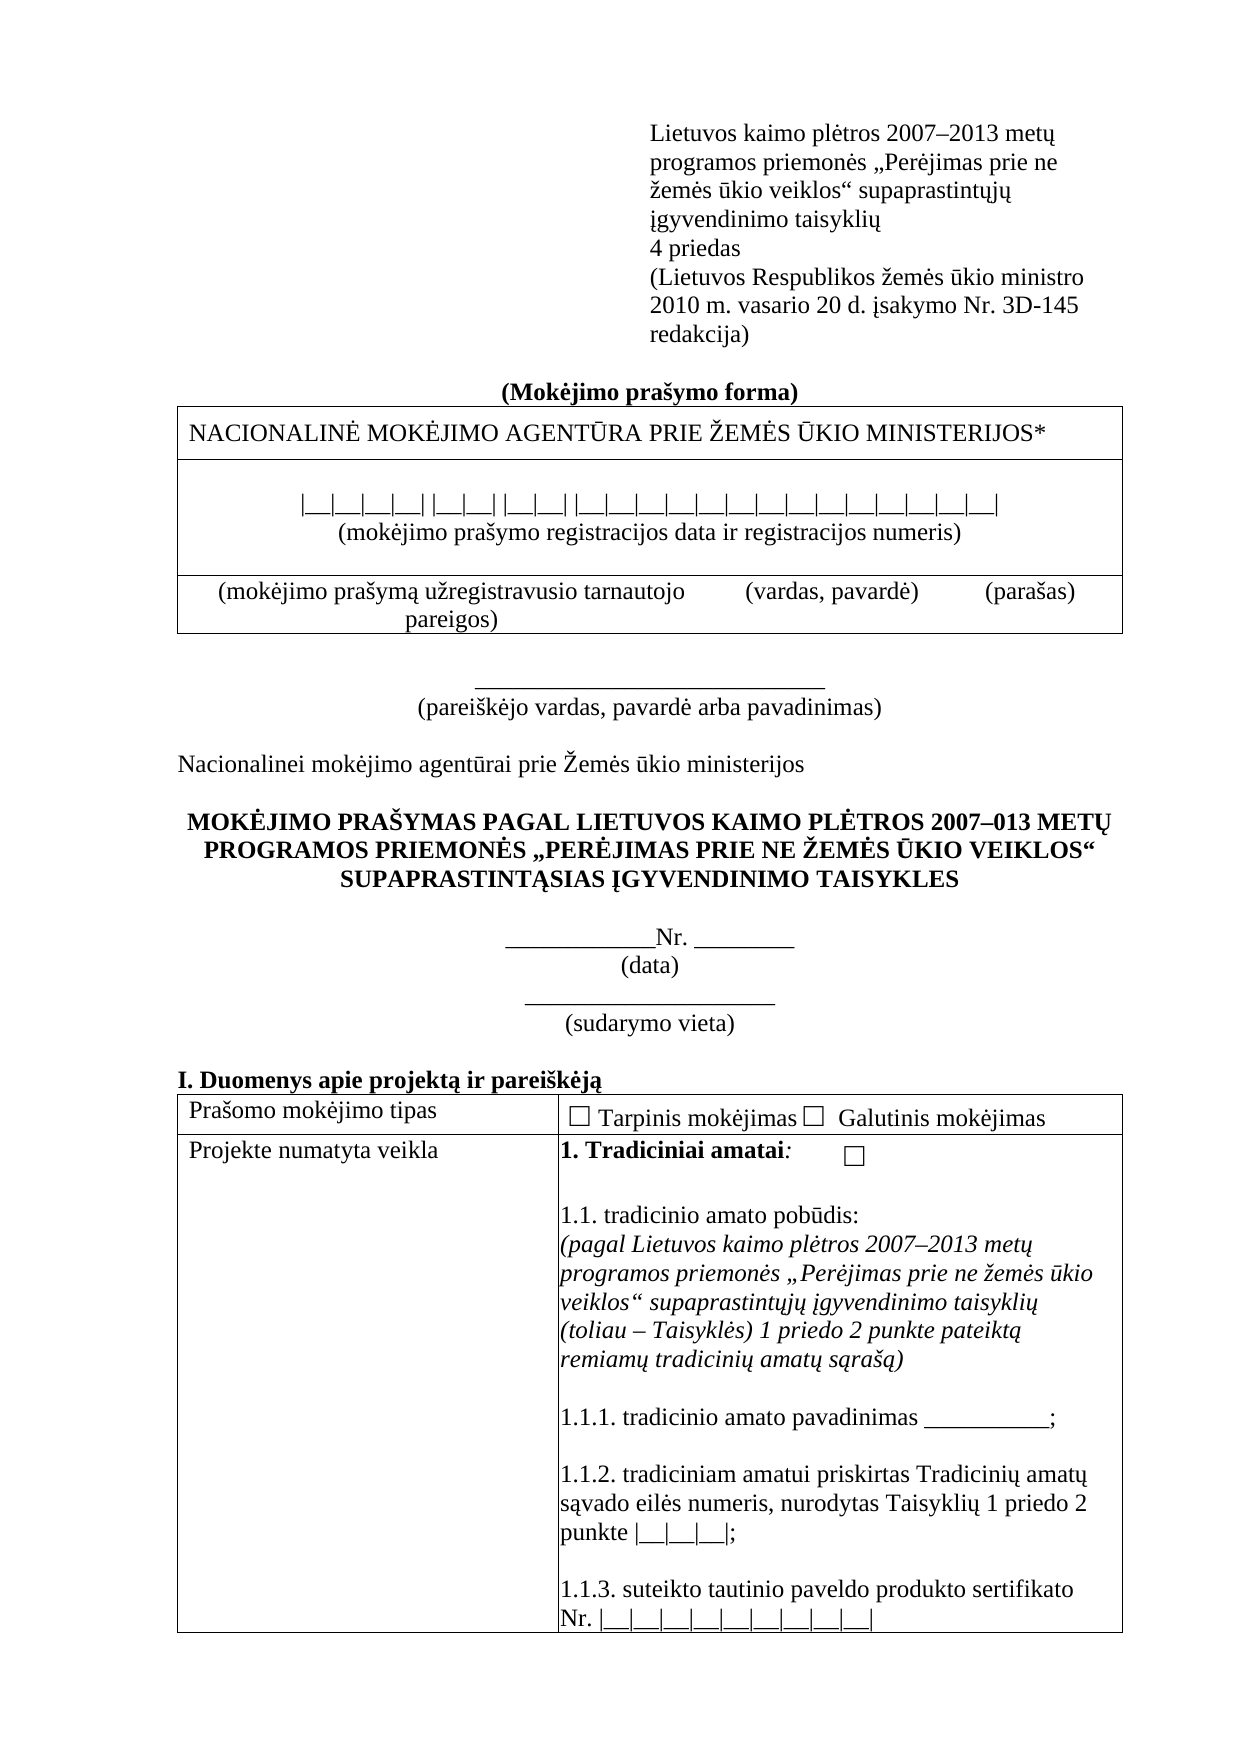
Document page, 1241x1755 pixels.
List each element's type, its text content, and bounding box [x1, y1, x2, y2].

table_header Prašomo mokėjimo tipas [178, 1095, 558, 1134]
table_cell 1.1. tradicinio amato pobūdis: (pagal Lietuvos kaimo plėtros 2007–2013 metų programos priemonės „Perėjimas prie ne žemės ūkio veiklos“ supaprastintųjų įgyvendinimo taisyklių (toliau – Taisyklės) 1 priedo 2 punkte pateiktą remiamų tradicinių amatų sąrašą) 1.1.1. tradicinio amato pavadinimas __________; 1.1.2. tradiciniam amatui priskirtas Tradicinių amatų sąvado eilės numeris, nurodytas Taisyklių 1 priedo 2 punkte |__|__|__|; 1.1.3. suteikto tautinio paveldo produkto sertifikato Nr. |__|__|__|__|__|__|__|__|__| [559, 1199, 1122, 1632]
text Nacionalinei mokėjimo agentūrai prie Žemės ūkio ministerijos [177, 749, 1122, 778]
table_cell (vardas, pavardė) [726, 576, 938, 633]
table_cell 1. Tradiciniai amatai: [559, 1135, 833, 1199]
text ____________________ [177, 979, 1122, 1008]
text ____________Nr. ________ [177, 922, 1122, 951]
table_header NACIONALINĖ MOKĖJIMO AGENTŪRA PRIE ŽEMĖS ŪKIO MINISTERIJOS* [178, 407, 1122, 459]
table_cell (mokėjimo prašymą užregistravusio tarnautojo pareigos) [178, 576, 726, 633]
text (sudarymo vieta) [177, 1008, 1122, 1037]
text MOKĖJIMO PRAŠYMAS pagal LIETUVOS Kaimo plėtros 2007–013 metų PROGRAMOS priemonĖS „PERĖJIMAS PRIE NE ŽEMĖS ŪKIO VEIKLOS“ SUPAPRASTINTĄSIAS ĮGYVENDINIMO TAISYKLES [177, 807, 1122, 893]
text 4 priedas [649, 233, 1122, 262]
table_cell □ [833, 1135, 1122, 1199]
text 2010 m. vasario 20 d. įsakymo Nr. 3D-145 redakcija) [649, 291, 1122, 348]
text (Mokėjimo prašymo forma) [177, 377, 1122, 406]
text (pareiškėjo vardas, pavardė arba pavadinimas) [177, 692, 1122, 721]
table_cell |__|__|__|__| |__|__| |__|__| |__|__|__|__|__|__|__|__|__|__|__|__|__|__| (mokėjimo prašymo registracijos data ir registracijos numeris) [178, 460, 1122, 575]
text (Lietuvos Respublikos žemės ūkio ministro [649, 262, 1122, 291]
text ____________________________ [177, 663, 1122, 692]
text įgyvendinimo taisyklių [649, 204, 1122, 233]
text programos priemonės „Perėjimas prie ne [649, 147, 1122, 176]
table_cell (parašas) [938, 576, 1122, 633]
table_cell Projekte numatyta veikla [178, 1135, 558, 1632]
text Lietuvos kaimo plėtros 2007–2013 metų [649, 118, 1122, 147]
table_header □ Tarpinis mokėjimas □ Galutinis mokėjimas [559, 1095, 1122, 1134]
text I. Duomenys apie projektą ir pareiškėją [177, 1066, 1122, 1094]
text žemės ūkio veiklos“ supaprastintųjų [649, 176, 1122, 204]
text (data) [177, 951, 1122, 979]
